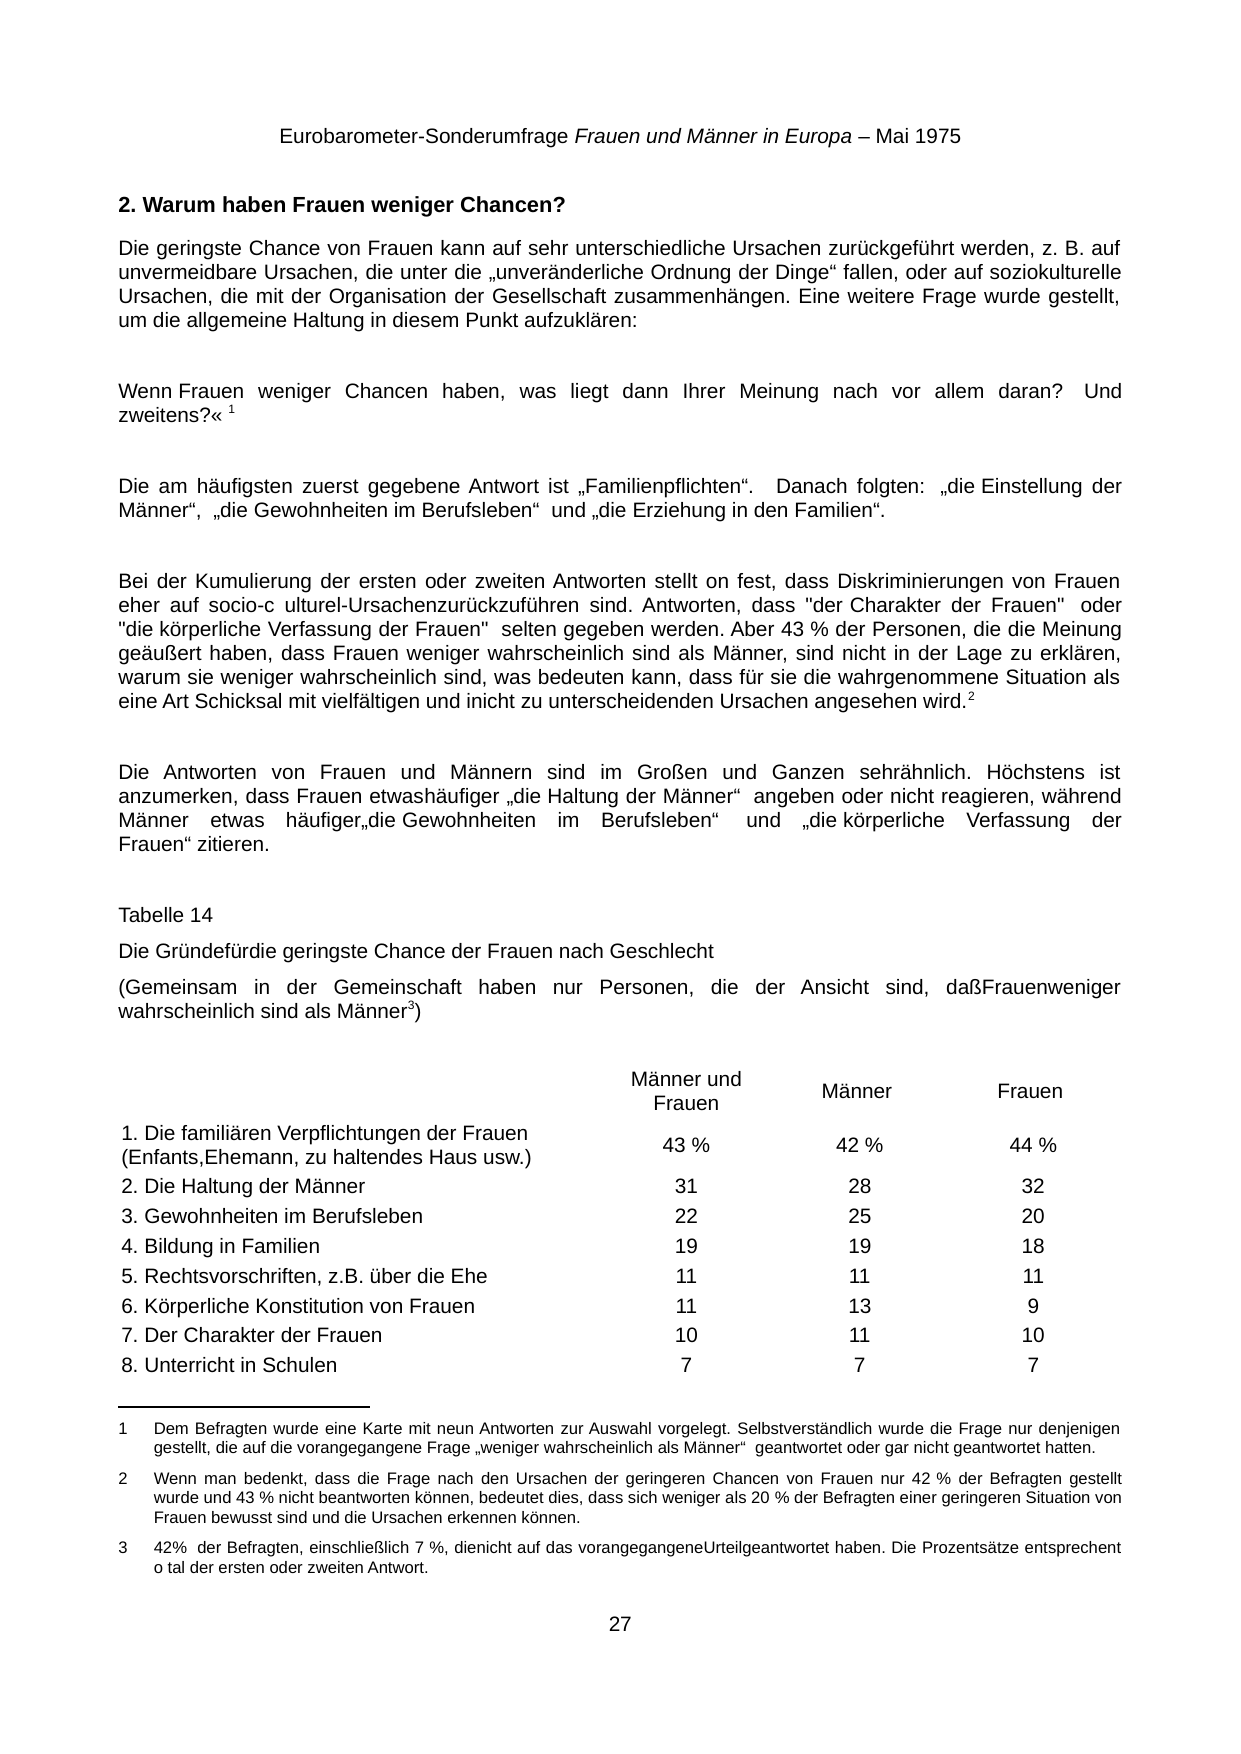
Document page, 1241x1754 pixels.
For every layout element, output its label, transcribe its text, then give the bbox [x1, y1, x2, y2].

subtitle 2. Warum haben Frauen weniger Chancen? [118, 192, 1122, 217]
table_cell 3. Gewohnheiten im Berufsleben [118, 1201, 599, 1231]
text (Gemeinsam in der Gemeinschaft haben nur Personen, die der Ansicht sind, daßFrauenweniger wahrscheinlich sind als Männer) [118, 974, 1122, 1022]
table_cell 7 [599, 1350, 773, 1380]
text 42% der Befragten, einschließlich 7 %, dienicht auf das vorangegangeneUrteilgeantwortet haben. Die Prozentsätze entsprechent o tal der ersten oder zweiten Antwort. [118, 1538, 1122, 1577]
table_cell 8. Unterricht in Schulen [118, 1350, 599, 1380]
table_cell 43 % [599, 1118, 773, 1171]
table_header Männer [773, 1064, 946, 1118]
table_cell 31 [599, 1171, 773, 1201]
table_cell 11 [599, 1291, 773, 1320]
table_cell 28 [773, 1171, 946, 1201]
table_cell 20 [946, 1201, 1120, 1231]
table_header Frauen [946, 1064, 1120, 1118]
table_cell 25 [773, 1201, 946, 1231]
table_cell 6. Körperliche Konstitution von Frauen [118, 1291, 599, 1320]
table_cell 22 [599, 1201, 773, 1231]
text Tabelle 14 [118, 903, 1122, 927]
table_cell 44 % [946, 1118, 1120, 1171]
text Die geringste Chance von Frauen kann auf sehr unterschiedliche Ursachen zurückgeführt werden, z. B. auf unvermeidbare Ursachen, die unter die „unveränderliche Ordnung der Dinge“ fallen, oder auf soziokulturelle Ursachen, die mit der Organisation der Gesellschaft zusammenhängen. Eine weitere Frage wurde gestellt, um die allgemeine Haltung in diesem Punkt aufzuklären: [118, 236, 1122, 331]
table_header [118, 1064, 599, 1118]
table_cell 11 [773, 1320, 946, 1350]
table_cell 32 [946, 1171, 1120, 1201]
text Die am häufigsten zuerst gegebene Antwort ist „Familienpflichten“. Danach folgten: „die Einstellung der Männer“, „die Gewohnheiten im Berufsleben“ und „die Erziehung in den Familien“. [118, 474, 1122, 522]
table_cell 11 [773, 1261, 946, 1291]
table_header Männer und Frauen [599, 1064, 773, 1118]
table_cell 9 [946, 1291, 1120, 1320]
table_cell 42 % [773, 1118, 946, 1171]
table_cell 10 [599, 1320, 773, 1350]
text Dem Befragten wurde eine Karte mit neun Antworten zur Auswahl vorgelegt. Selbstverständlich wurde die Frage nur denjenigen gestellt, die auf die vorangegangene Frage „weniger wahrscheinlich als Männer“ geantwortet oder gar nicht geantwortet hatten. [118, 1419, 1122, 1457]
table_cell 7 [946, 1350, 1120, 1380]
table_cell 11 [946, 1261, 1120, 1291]
text Die Antworten von Frauen und Männern sind im Großen und Ganzen sehrähnlich. Höchstens ist anzumerken, dass Frauen etwashäufiger „die Haltung der Männer“ angeben oder nicht reagieren, während Männer etwas häufiger„die Gewohnheiten im Berufsleben“ und „die körperliche Verfassung der Frauen“ zitieren. [118, 760, 1122, 856]
text Wenn Frauen weniger Chancen haben, was liegt dann Ihrer Meinung nach vor allem daran? Und zweitens?« [118, 379, 1122, 427]
table_cell 13 [773, 1291, 946, 1320]
text Bei der Kumulierung der ersten oder zweiten Antworten stellt on fest, dass Diskriminierungen von Frauen eher auf socio-c ulturel-Ursachenzurückzuführen sind. Antworten, dass "der Charakter der Frauen" oder "die körperliche Verfassung der Frauen" selten gegeben werden. Aber 43 % der Personen, die die Meinung geäußert haben, dass Frauen weniger wahrscheinlich sind als Männer, sind nicht in der Lage zu erklären, warum sie weniger wahrscheinlich sind, was bedeuten kann, dass für sie die wahrgenommene Situation als eine Art Schicksal mit vielfältigen und inicht zu unterscheidenden Ursachen angesehen wird. [118, 569, 1122, 713]
text Wenn man bedenkt, dass die Frage nach den Ursachen der geringeren Chancen von Frauen nur 42 % der Befragten gestellt wurde und 43 % nicht beantworten können, bedeutet dies, dass sich weniger als 20 % der Befragten einer geringeren Situation von Frauen bewusst sind und die Ursachen erkennen können. [118, 1469, 1122, 1527]
table_cell 10 [946, 1320, 1120, 1350]
table_cell 19 [773, 1231, 946, 1261]
text Die Gründefürdie geringste Chance der Frauen nach Geschlecht [118, 939, 1122, 963]
table_cell 19 [599, 1231, 773, 1261]
table_cell 7. Der Charakter der Frauen [118, 1320, 599, 1350]
table_cell 7 [773, 1350, 946, 1380]
table_cell 4. Bildung in Familien [118, 1231, 599, 1261]
table_cell 11 [599, 1261, 773, 1291]
table_cell 5. Rechtsvorschriften, z.B. über die Ehe [118, 1261, 599, 1291]
table_cell 18 [946, 1231, 1120, 1261]
table_cell 1. Die familiären Verpflichtungen der Frauen (Enfants,Ehemann, zu haltendes Haus usw.) [118, 1118, 599, 1171]
table_cell 2. Die Haltung der Männer [118, 1171, 599, 1201]
